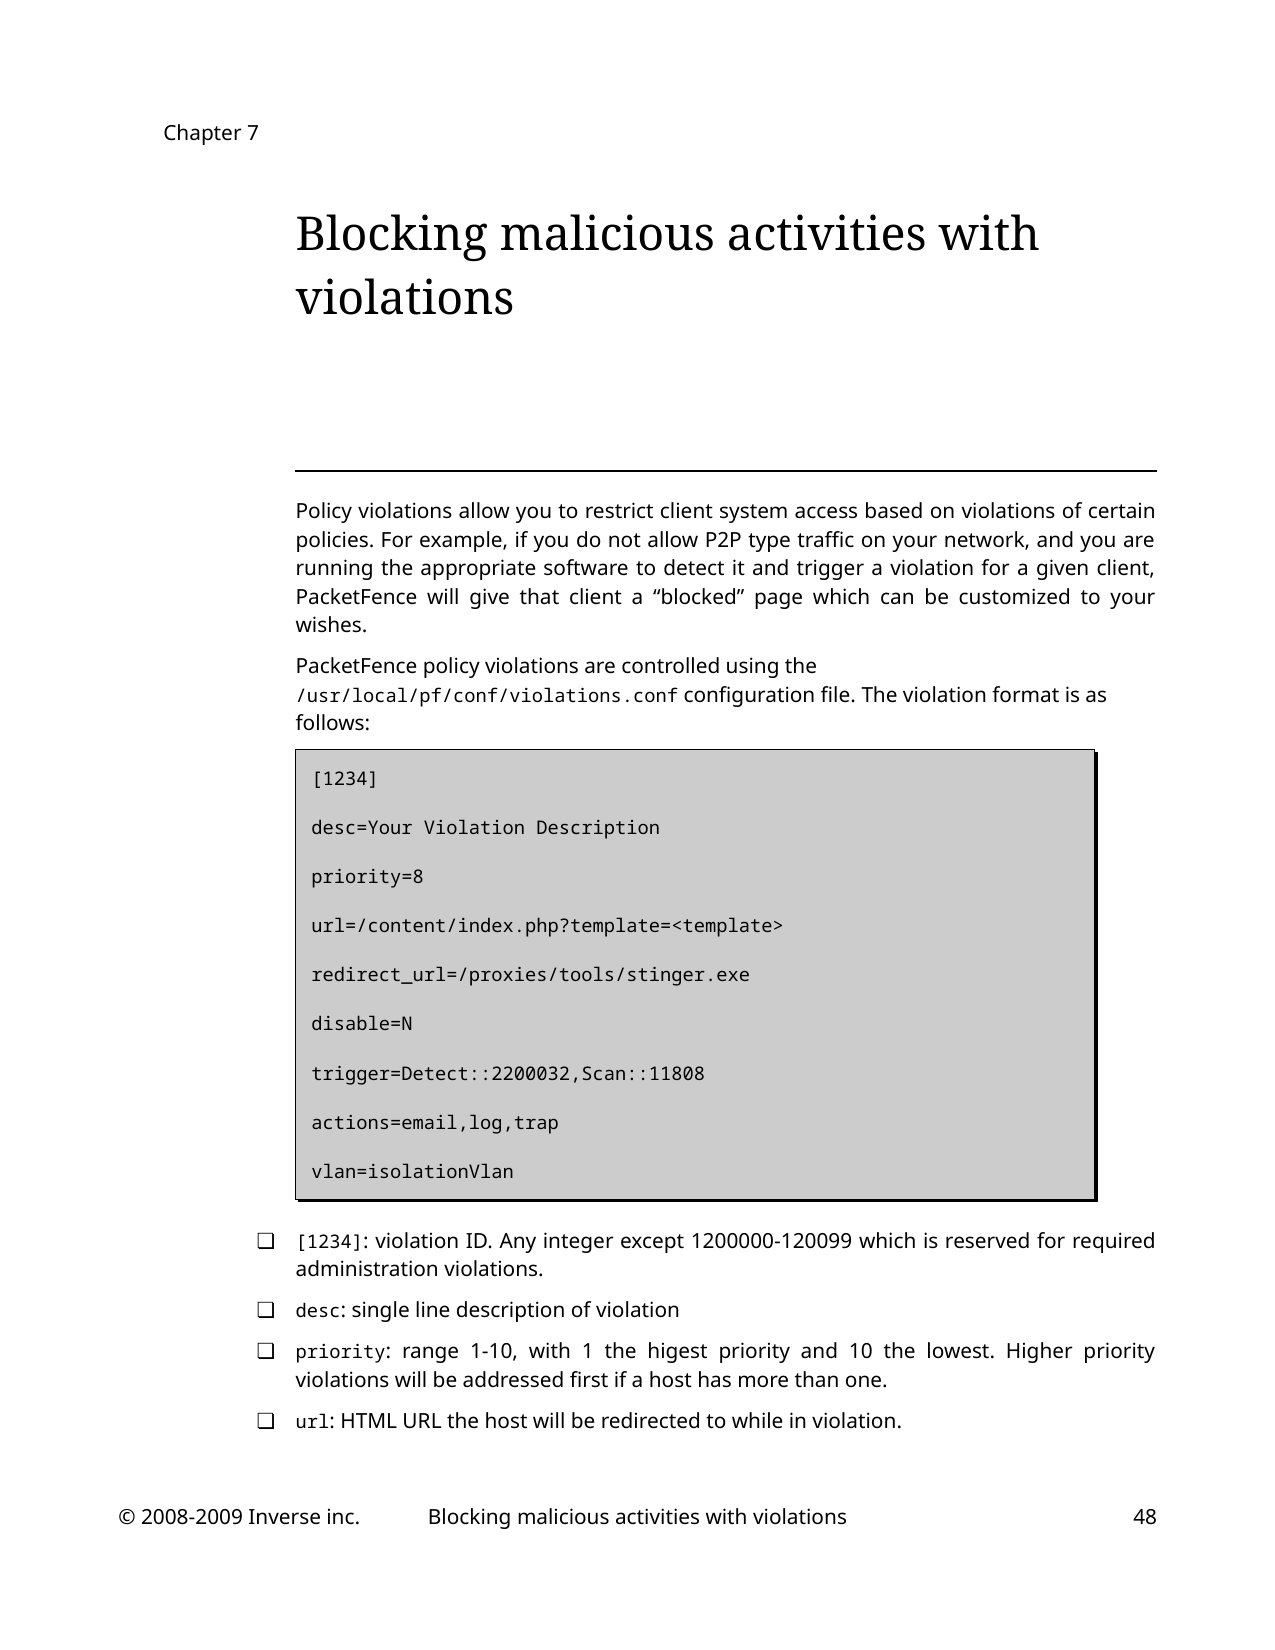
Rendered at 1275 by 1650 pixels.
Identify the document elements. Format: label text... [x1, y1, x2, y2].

text [1234] [296, 750, 1094, 790]
text PacketFence policy violations are controlled using the /usr/local/pf/conf/violations.conf configuration file. The violation format is as follows: [295, 651, 1157, 737]
text desc=Your Violation Description [296, 798, 1094, 839]
list ❏ [1234]: violation ID. Any integer except 1200000-120099 which is reserved for required administration violations. [256, 1226, 1157, 1283]
text url=/content/index.php?template=<template> [296, 897, 1094, 938]
list ❏ priority: range 1-10, with 1 the higest priority and 10 the lowest. Higher priority violations will be addressed first if a host has more than one. [256, 1336, 1157, 1393]
text actions=email,log,trap [296, 1093, 1094, 1134]
text redirect_url=/proxies/tools/stinger.exe [296, 946, 1094, 987]
text trigger=Detect::2200032,Scan::11808 [296, 1044, 1094, 1085]
text disable=N [296, 995, 1094, 1036]
text Policy violations allow you to restrict client system access based on violations of certain policies. For example, if you do not allow P2P type traffic on your network, and you are running the appropriate software to detect it and trigger a violation for a given client, PacketFence will give that client a “blocked” page which can be customized to your wishes. [295, 497, 1157, 639]
list ❏ desc: single line description of violation [256, 1296, 1157, 1324]
list ❏ url: HTML URL the host will be redirected to while in violation. [256, 1406, 1157, 1434]
text vlan=isolationVlan [296, 1142, 1094, 1199]
text priority=8 [296, 847, 1094, 889]
subtitle Blocking malicious activities with violations [295, 201, 1157, 470]
